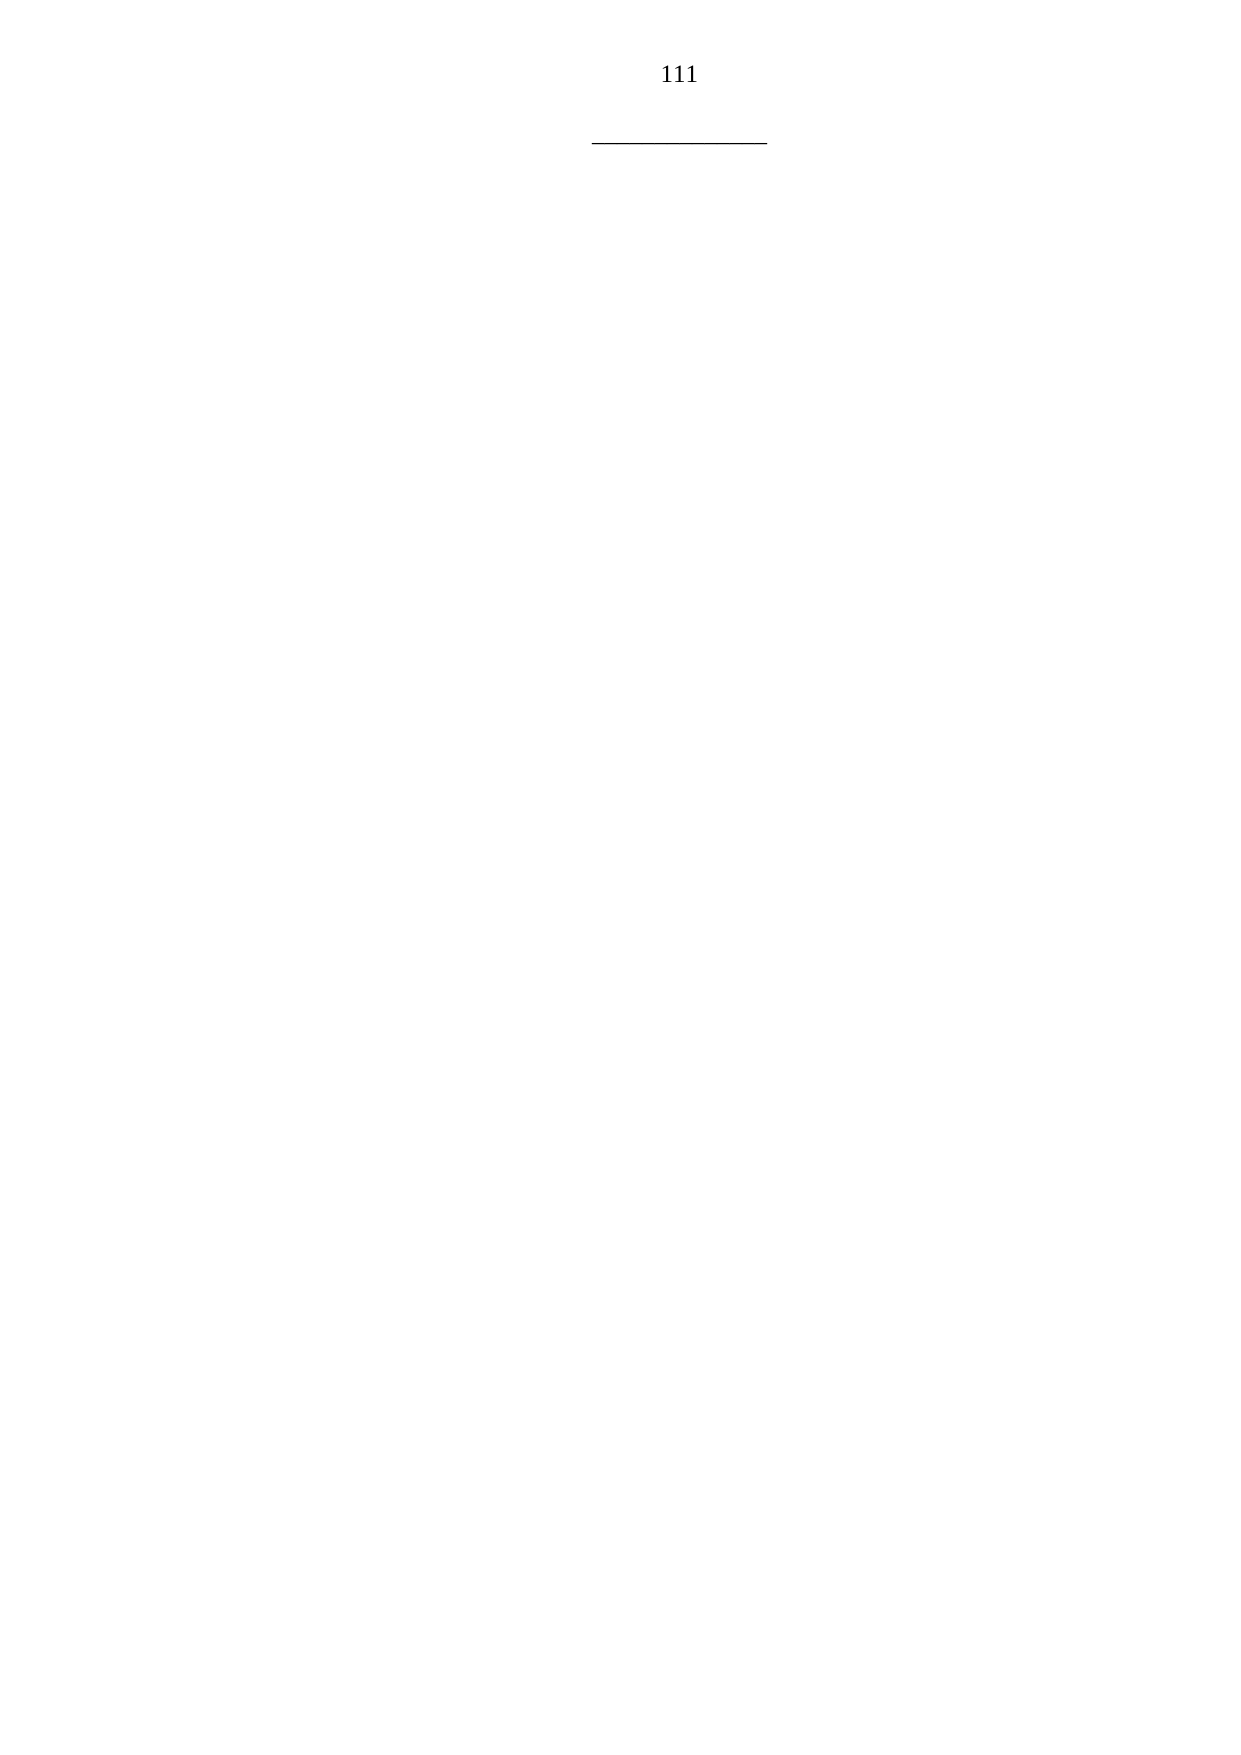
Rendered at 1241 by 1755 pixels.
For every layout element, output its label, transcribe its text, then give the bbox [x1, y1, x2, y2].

text ______________ [177, 118, 1181, 147]
